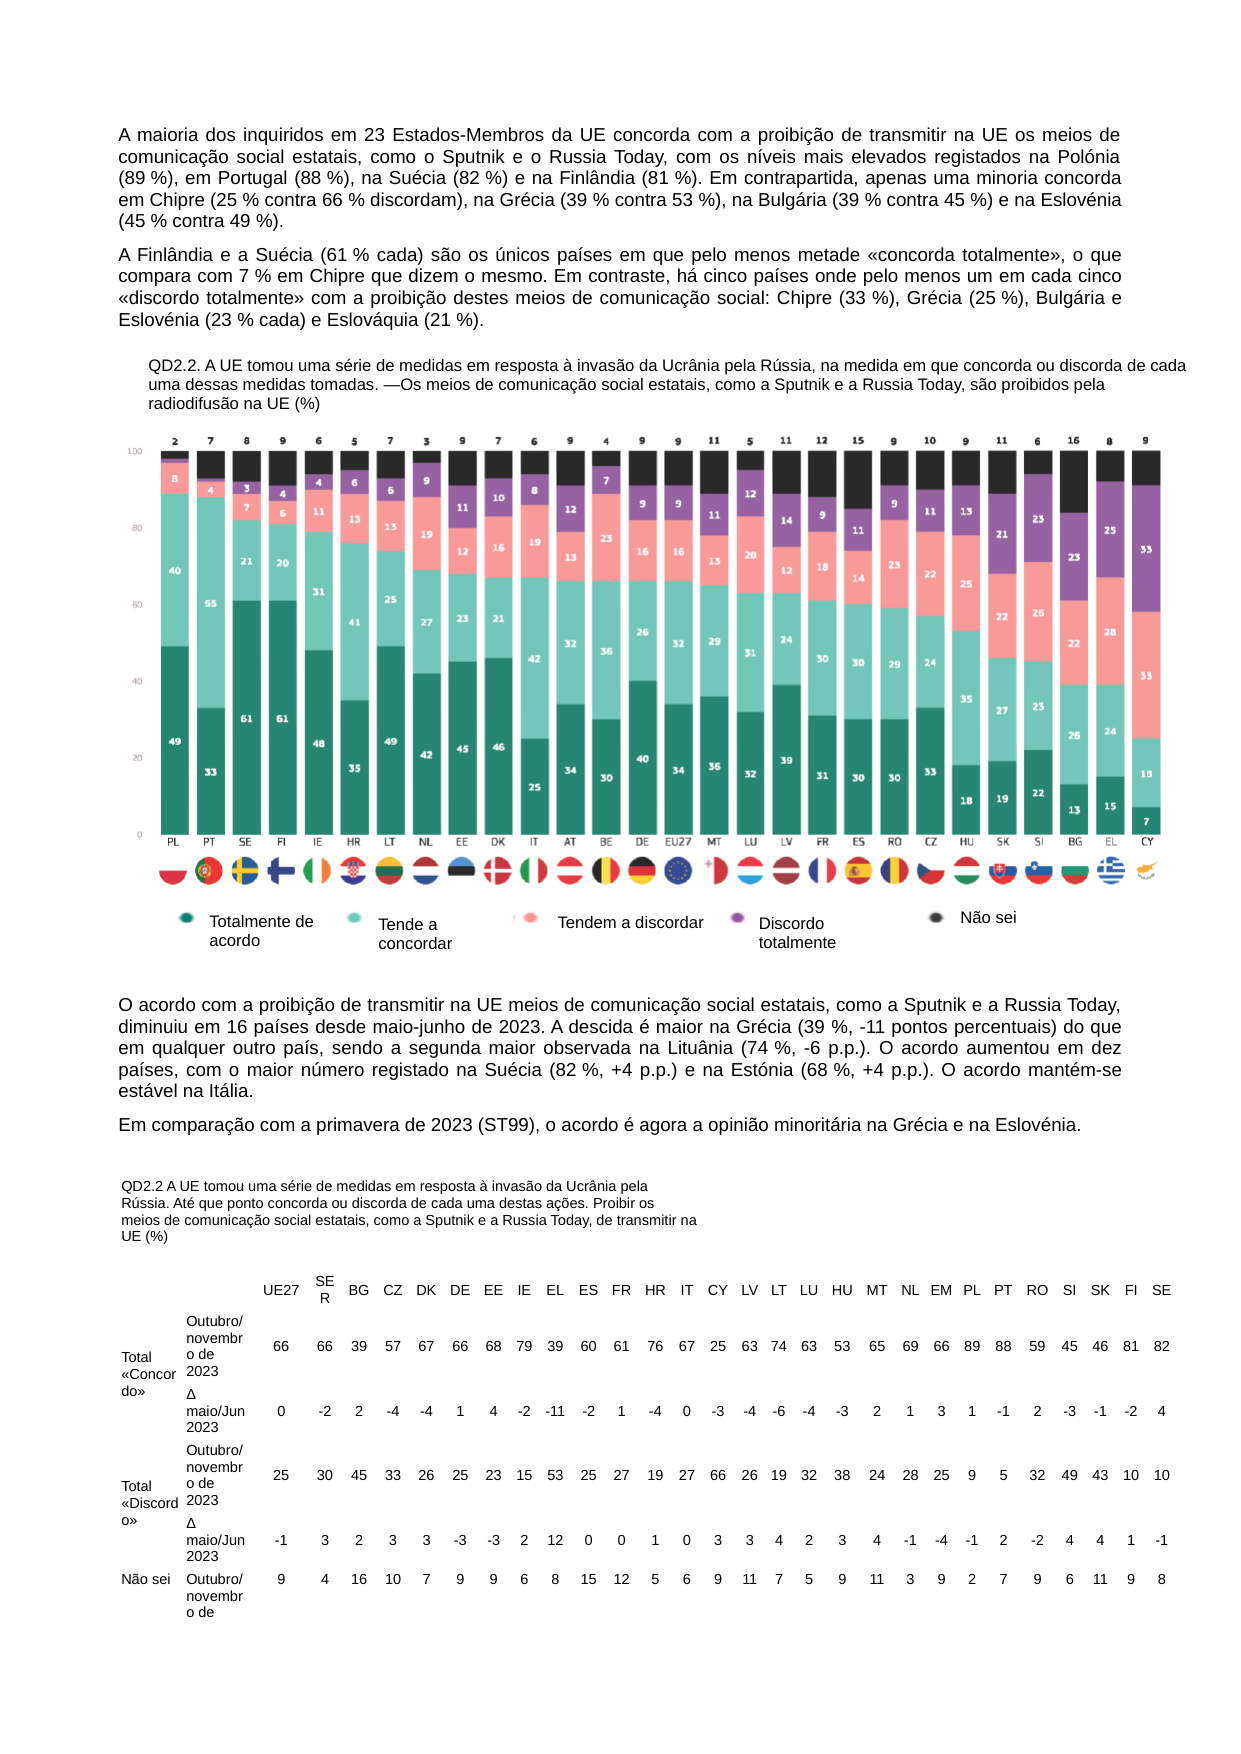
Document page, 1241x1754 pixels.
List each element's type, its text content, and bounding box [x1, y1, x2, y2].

table_cell EM [926, 1270, 957, 1309]
table_cell 2 [1019, 1383, 1055, 1439]
table_cell 7 [409, 1568, 443, 1624]
table_cell [183, 1248, 254, 1270]
table_cell 2 [793, 1512, 825, 1568]
table_cell 60 [572, 1310, 605, 1382]
table_cell 3 [735, 1512, 764, 1568]
table_cell -1 [1145, 1512, 1178, 1568]
table_cell 27 [605, 1439, 638, 1512]
table_cell -2 [510, 1383, 538, 1439]
table_cell [1055, 1248, 1084, 1270]
table_cell -1 [895, 1512, 926, 1568]
table_cell [118, 1248, 183, 1270]
table_cell 3 [825, 1512, 859, 1568]
table_cell 3 [701, 1512, 735, 1568]
table_cell [895, 1248, 926, 1270]
table_cell -11 [538, 1383, 572, 1439]
table_cell 19 [764, 1439, 793, 1512]
table_cell 2 [957, 1568, 987, 1624]
table_cell FI [1117, 1270, 1145, 1309]
table_cell SE [1145, 1270, 1178, 1309]
table_cell -4 [793, 1383, 825, 1439]
table_cell [254, 1248, 308, 1270]
table_cell 74 [764, 1310, 793, 1382]
table_cell 28 [895, 1439, 926, 1512]
table_cell [793, 1248, 825, 1270]
table_cell [308, 1248, 341, 1270]
table_cell -3 [443, 1512, 477, 1568]
table_header [895, 1175, 926, 1248]
table_cell SI [1055, 1270, 1084, 1309]
table_cell BG [341, 1270, 376, 1309]
table_cell [1145, 1248, 1178, 1270]
table_cell 1 [605, 1383, 638, 1439]
table_cell 25 [926, 1439, 957, 1512]
table_cell [605, 1248, 638, 1270]
table_cell 63 [735, 1310, 764, 1382]
table_cell 89 [957, 1310, 987, 1382]
table_cell 9 [1019, 1568, 1055, 1624]
table_cell 4 [477, 1383, 510, 1439]
table_cell 25 [443, 1439, 477, 1512]
table_cell 10 [1117, 1439, 1145, 1512]
table_cell -3 [477, 1512, 510, 1568]
table_cell Outubro/novembro de [183, 1568, 254, 1624]
table_cell -4 [638, 1383, 672, 1439]
table_cell FR [605, 1270, 638, 1309]
table_cell 2 [510, 1512, 538, 1568]
table_cell 88 [987, 1310, 1019, 1382]
table_cell 5 [638, 1568, 672, 1624]
table_header [1145, 1175, 1178, 1248]
table_cell 4 [308, 1568, 341, 1624]
table_cell CZ [376, 1270, 409, 1309]
table_cell 9 [701, 1568, 735, 1624]
table_cell 4 [859, 1512, 894, 1568]
table_cell Δ maio/Jun 2023 [183, 1383, 254, 1439]
table_cell Não sei [118, 1568, 183, 1624]
table_cell EL [538, 1270, 572, 1309]
table_cell 69 [895, 1310, 926, 1382]
table_cell HR [638, 1270, 672, 1309]
table_cell 11 [859, 1568, 894, 1624]
table_cell 1 [895, 1383, 926, 1439]
table_cell [638, 1248, 672, 1270]
table_cell [825, 1248, 859, 1270]
table_cell 2 [859, 1383, 894, 1439]
table_header [1019, 1175, 1055, 1248]
table_cell 24 [859, 1439, 894, 1512]
table_cell -2 [1019, 1512, 1055, 1568]
table_cell -4 [926, 1512, 957, 1568]
text O acordo com a proibição de transmitir na UE meios de comunicação social estatais, como a Sputnik e a Russia Today, diminuiu em 16 países desde maio-junho de 2023. A descida é maior na Grécia (39 %, -11 pontos percentuais) do que em qualquer outro país, sendo a segunda maior observada na Lituânia (74 %, -6 p.p.). O acordo aumentou em dez países, com o maior número registado na Suécia (82 %, +4 p.p.) e na Estónia (68 %, +4 p.p.). O acordo mantém-se estável na Itália. [118, 994, 1122, 1102]
table_cell 12 [538, 1512, 572, 1568]
table_cell 67 [673, 1310, 701, 1382]
table_header [987, 1175, 1019, 1248]
table_cell 12 [605, 1568, 638, 1624]
table_cell [1019, 1248, 1055, 1270]
table_cell 3 [308, 1512, 341, 1568]
table_cell 45 [1055, 1310, 1084, 1382]
table_cell LU [793, 1270, 825, 1309]
table_cell 3 [409, 1512, 443, 1568]
table_header [1084, 1175, 1117, 1248]
table_cell -6 [764, 1383, 793, 1439]
table_header [859, 1175, 894, 1248]
table_cell 0 [605, 1512, 638, 1568]
table_header [825, 1175, 859, 1248]
table_cell 11 [1084, 1568, 1117, 1624]
picture [118, 430, 1170, 889]
table_cell 5 [793, 1568, 825, 1624]
table_cell 66 [443, 1310, 477, 1382]
table_cell [443, 1248, 477, 1270]
text Em comparação com a primavera de 2023 (ST99), o acordo é agora a opinião minoritária na Grécia e na Eslovénia. [118, 1114, 1122, 1135]
table_cell 30 [308, 1439, 341, 1512]
table_cell [572, 1248, 605, 1270]
text A maioria dos inquiridos em 23 Estados-Membros da UE concorda com a proibição de transmitir na UE os meios de comunicação social estatais, como o Sputnik e o Russia Today, com os níveis mais elevados registados na Polónia (89 %), em Portugal (88 %), na Suécia (82 %) e na Finlândia (81 %). Em contrapartida, apenas uma minoria concorda em Chipre (25 % contra 66 % discordam), na Grécia (39 % contra 53 %), na Bulgária (39 % contra 45 %) e na Eslovénia (45 % contra 49 %). [118, 124, 1122, 232]
table_header [764, 1175, 793, 1248]
table_cell [538, 1248, 572, 1270]
table_cell 1 [443, 1383, 477, 1439]
table_cell 9 [926, 1568, 957, 1624]
table_cell 16 [341, 1568, 376, 1624]
table_cell HU [825, 1270, 859, 1309]
table_cell 19 [638, 1439, 672, 1512]
table_cell 79 [510, 1310, 538, 1382]
table_cell 6 [673, 1568, 701, 1624]
table_cell 53 [825, 1310, 859, 1382]
table_cell [987, 1248, 1019, 1270]
table_cell 9 [443, 1568, 477, 1624]
table_cell 11 [735, 1568, 764, 1624]
table_cell PT [987, 1270, 1019, 1309]
table_cell 9 [957, 1439, 987, 1512]
table_cell -2 [572, 1383, 605, 1439]
table_cell Δ maio/Jun 2023 [183, 1512, 254, 1568]
table_cell 66 [926, 1310, 957, 1382]
table_header [793, 1175, 825, 1248]
table_cell -4 [409, 1383, 443, 1439]
table_cell 8 [538, 1568, 572, 1624]
table_cell 33 [376, 1439, 409, 1512]
table_cell 4 [1145, 1383, 1178, 1439]
table_cell -1 [957, 1512, 987, 1568]
table_cell [477, 1248, 510, 1270]
table_cell EE [477, 1270, 510, 1309]
table_cell [341, 1248, 376, 1270]
table_header [926, 1175, 957, 1248]
table_header [701, 1175, 735, 1248]
table_cell 59 [1019, 1310, 1055, 1382]
table_cell 38 [825, 1439, 859, 1512]
table_cell 66 [254, 1310, 308, 1382]
table_cell 4 [1055, 1512, 1084, 1568]
table_cell [118, 1270, 183, 1309]
table_cell Outubro/novembro de 2023 [183, 1310, 254, 1382]
table_header [735, 1175, 764, 1248]
table_cell MT [859, 1270, 894, 1309]
table_cell 3 [895, 1568, 926, 1624]
table_cell 9 [1117, 1568, 1145, 1624]
table_cell 7 [987, 1568, 1019, 1624]
table_cell [1117, 1248, 1145, 1270]
table_cell 76 [638, 1310, 672, 1382]
table_cell PL [957, 1270, 987, 1309]
table_cell 45 [341, 1439, 376, 1512]
table_cell DK [409, 1270, 443, 1309]
table_header [1055, 1175, 1084, 1248]
table_cell 9 [477, 1568, 510, 1624]
table_cell 39 [538, 1310, 572, 1382]
picture [164, 899, 951, 937]
table_cell -2 [1117, 1383, 1145, 1439]
table_cell 6 [1055, 1568, 1084, 1624]
table_cell DE [443, 1270, 477, 1309]
table_cell 15 [572, 1568, 605, 1624]
table_cell ES [572, 1270, 605, 1309]
table_cell 46 [1084, 1310, 1117, 1382]
table_cell [183, 1270, 254, 1309]
table_cell 65 [859, 1310, 894, 1382]
table_cell 10 [1145, 1439, 1178, 1512]
table_cell 81 [1117, 1310, 1145, 1382]
table_cell -1 [1084, 1383, 1117, 1439]
table_cell -2 [308, 1383, 341, 1439]
table_cell 9 [825, 1568, 859, 1624]
table_cell 57 [376, 1310, 409, 1382]
table_cell Total «Concordo» [118, 1310, 183, 1439]
table_cell 23 [477, 1439, 510, 1512]
table_cell 6 [510, 1568, 538, 1624]
table_cell -3 [825, 1383, 859, 1439]
table_cell [957, 1248, 987, 1270]
table_cell 15 [510, 1439, 538, 1512]
table_cell 0 [673, 1512, 701, 1568]
table_cell 3 [926, 1383, 957, 1439]
table_cell -1 [987, 1383, 1019, 1439]
table_cell 53 [538, 1439, 572, 1512]
table_cell -1 [254, 1512, 308, 1568]
table_cell 82 [1145, 1310, 1178, 1382]
table_cell 61 [605, 1310, 638, 1382]
table_cell 25 [701, 1310, 735, 1382]
table_cell LT [764, 1270, 793, 1309]
table_cell UE27 [254, 1270, 308, 1309]
table_cell [735, 1248, 764, 1270]
text A Finlândia e a Suécia (61 % cada) são os únicos países em que pelo menos metade «concorda totalmente», o que compara com 7 % em Chipre que dizem o mesmo. Em contraste, há cinco países onde pelo menos um em cada cinco «discordo totalmente» com a proibição destes meios de comunicação social: Chipre (33 %), Grécia (25 %), Bulgária e Eslovénia (23 % cada) e Eslováquia (21 %). [118, 244, 1122, 330]
table_cell 0 [572, 1512, 605, 1568]
table_cell 0 [254, 1383, 308, 1439]
table_cell 25 [254, 1439, 308, 1512]
table_cell IT [673, 1270, 701, 1309]
table_cell 8 [1145, 1568, 1178, 1624]
table_cell 2 [987, 1512, 1019, 1568]
table_cell 43 [1084, 1439, 1117, 1512]
table_cell CY [701, 1270, 735, 1309]
table_cell 26 [735, 1439, 764, 1512]
table_cell -3 [1055, 1383, 1084, 1439]
table_cell 3 [376, 1512, 409, 1568]
table_cell -4 [376, 1383, 409, 1439]
table_cell -4 [735, 1383, 764, 1439]
table_cell 27 [673, 1439, 701, 1512]
table_cell 2 [341, 1383, 376, 1439]
table_cell 67 [409, 1310, 443, 1382]
table_cell 5 [987, 1439, 1019, 1512]
table_cell [1084, 1248, 1117, 1270]
table_cell LV [735, 1270, 764, 1309]
table_cell [859, 1248, 894, 1270]
table_cell 66 [701, 1439, 735, 1512]
table_cell -3 [701, 1383, 735, 1439]
table_cell 66 [308, 1310, 341, 1382]
table_cell [764, 1248, 793, 1270]
table_cell 4 [764, 1512, 793, 1568]
table_cell NL [895, 1270, 926, 1309]
table_cell SK [1084, 1270, 1117, 1309]
table_header QD2.2 A UE tomou uma série de medidas em resposta à invasão da Ucrânia pela Rússia. Até que ponto concorda ou discorda de cada uma destas ações. Proibir os meios de comunicação social estatais, como a Sputnik e a Russia Today, de transmitir na UE (%) [118, 1175, 701, 1248]
table_cell 39 [341, 1310, 376, 1382]
table_cell Outubro/novembro de 2023 [183, 1439, 254, 1512]
table_cell 0 [673, 1383, 701, 1439]
table_header [957, 1175, 987, 1248]
table_header [1117, 1175, 1145, 1248]
table_cell 32 [1019, 1439, 1055, 1512]
table_cell IE [510, 1270, 538, 1309]
table_cell 9 [254, 1568, 308, 1624]
table_cell RO [1019, 1270, 1055, 1309]
table_cell 10 [376, 1568, 409, 1624]
table_cell [510, 1248, 538, 1270]
table_cell [701, 1248, 735, 1270]
table_cell [409, 1248, 443, 1270]
table_cell SER [308, 1270, 341, 1309]
table_cell 2 [341, 1512, 376, 1568]
table_cell 1 [1117, 1512, 1145, 1568]
table_cell 32 [793, 1439, 825, 1512]
table_cell 4 [1084, 1512, 1117, 1568]
table_cell 1 [957, 1383, 987, 1439]
table_cell [376, 1248, 409, 1270]
table_cell 25 [572, 1439, 605, 1512]
table_cell 26 [409, 1439, 443, 1512]
table_cell 7 [764, 1568, 793, 1624]
table_cell 63 [793, 1310, 825, 1382]
table_cell Total «Discordo» [118, 1439, 183, 1568]
table_cell [673, 1248, 701, 1270]
table_cell 49 [1055, 1439, 1084, 1512]
table_cell 1 [638, 1512, 672, 1568]
table_cell [926, 1248, 957, 1270]
table_cell 68 [477, 1310, 510, 1382]
